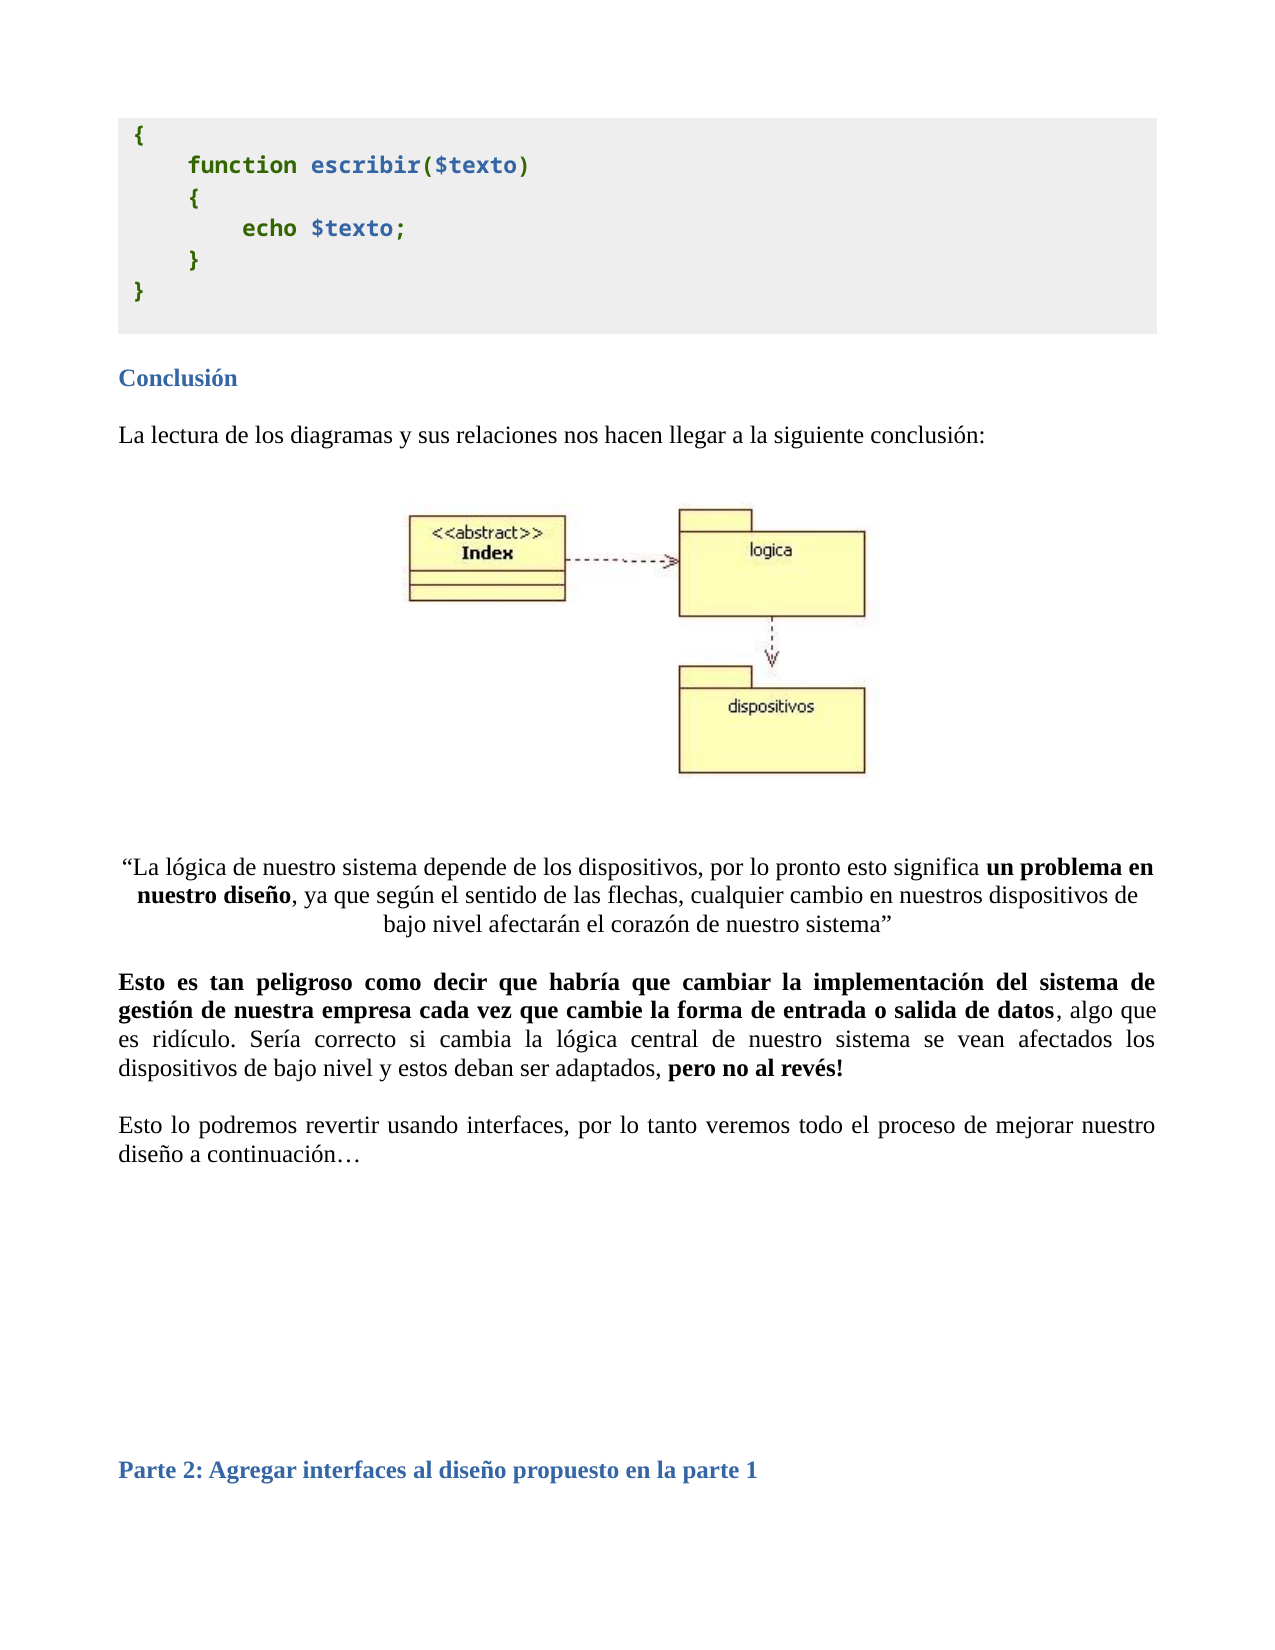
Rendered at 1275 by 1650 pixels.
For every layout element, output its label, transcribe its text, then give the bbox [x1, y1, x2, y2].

text “La lógica de nuestro sistema depende de los dispositivos, por lo pronto esto significa un problema en nuestro diseño, ya que según el sentido de las flechas, cualquier cambio en nuestros dispositivos de bajo nivel afectarán el corazón de nuestro sistema” [118, 852, 1157, 938]
text { [118, 181, 1157, 212]
text echo $texto; [118, 212, 1157, 243]
text function escribir($texto) [118, 149, 1157, 181]
text Conclusión [118, 363, 1157, 392]
text Esto lo podremos revertir usando interfaces, por lo tanto veremos todo el proceso de mejorar nuestro diseño a continuación… [118, 1111, 1157, 1168]
text } [118, 243, 1157, 274]
text Esto es tan peligroso como decir que habría que cambiar la implementación del sistema de gestión de nuestra empresa cada vez que cambie la forma de entrada o salida de datos, algo que es ridículo. Sería correcto si cambia la lógica central de nuestro sistema se vean afectados los dispositivos de bajo nivel y estos deban ser adaptados, pero no al revés! [118, 967, 1157, 1082]
text { [118, 118, 1157, 149]
picture [378, 478, 897, 805]
text La lectura de los diagramas y sus relaciones nos hacen llegar a la siguiente conclusión: [118, 421, 1157, 449]
text } [118, 274, 1157, 306]
text Parte 2: Agregar interfaces al diseño propuesto en la parte 1 [118, 1456, 1157, 1484]
